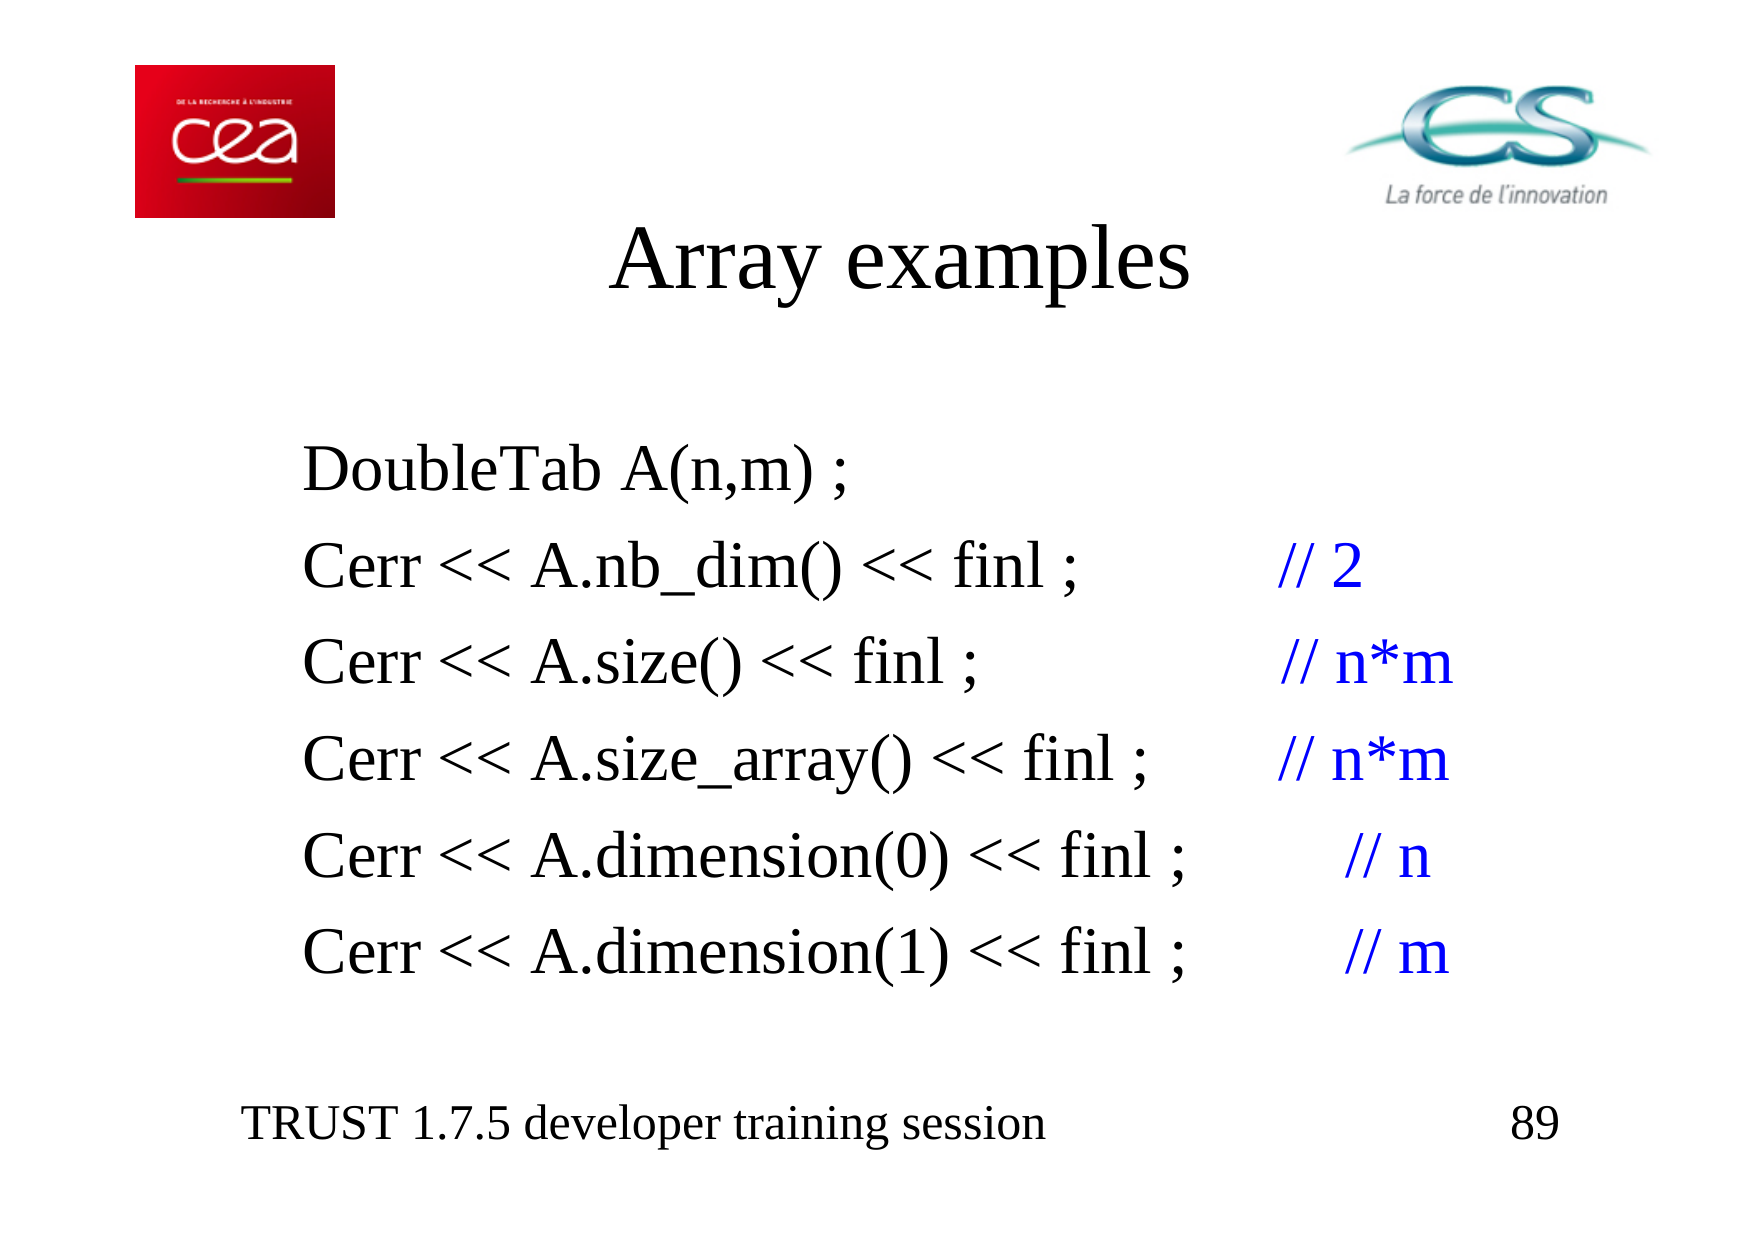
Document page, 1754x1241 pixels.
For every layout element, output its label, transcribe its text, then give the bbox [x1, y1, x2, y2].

picture [1340, 73, 1662, 218]
list DoubleTab A(n,m) ; Cerr << A.nb_dim() << finl ; // 2 Cerr << A.size() << finl ; // n*m Cerr << A.size_array() << finl ; // n*m Cerr << A.dimension(0) << finl ; // n Cerr << A.dimension(1) << finl ; // m [231, 319, 1640, 1061]
title Array examples [225, 127, 1576, 377]
picture [135, 65, 335, 218]
